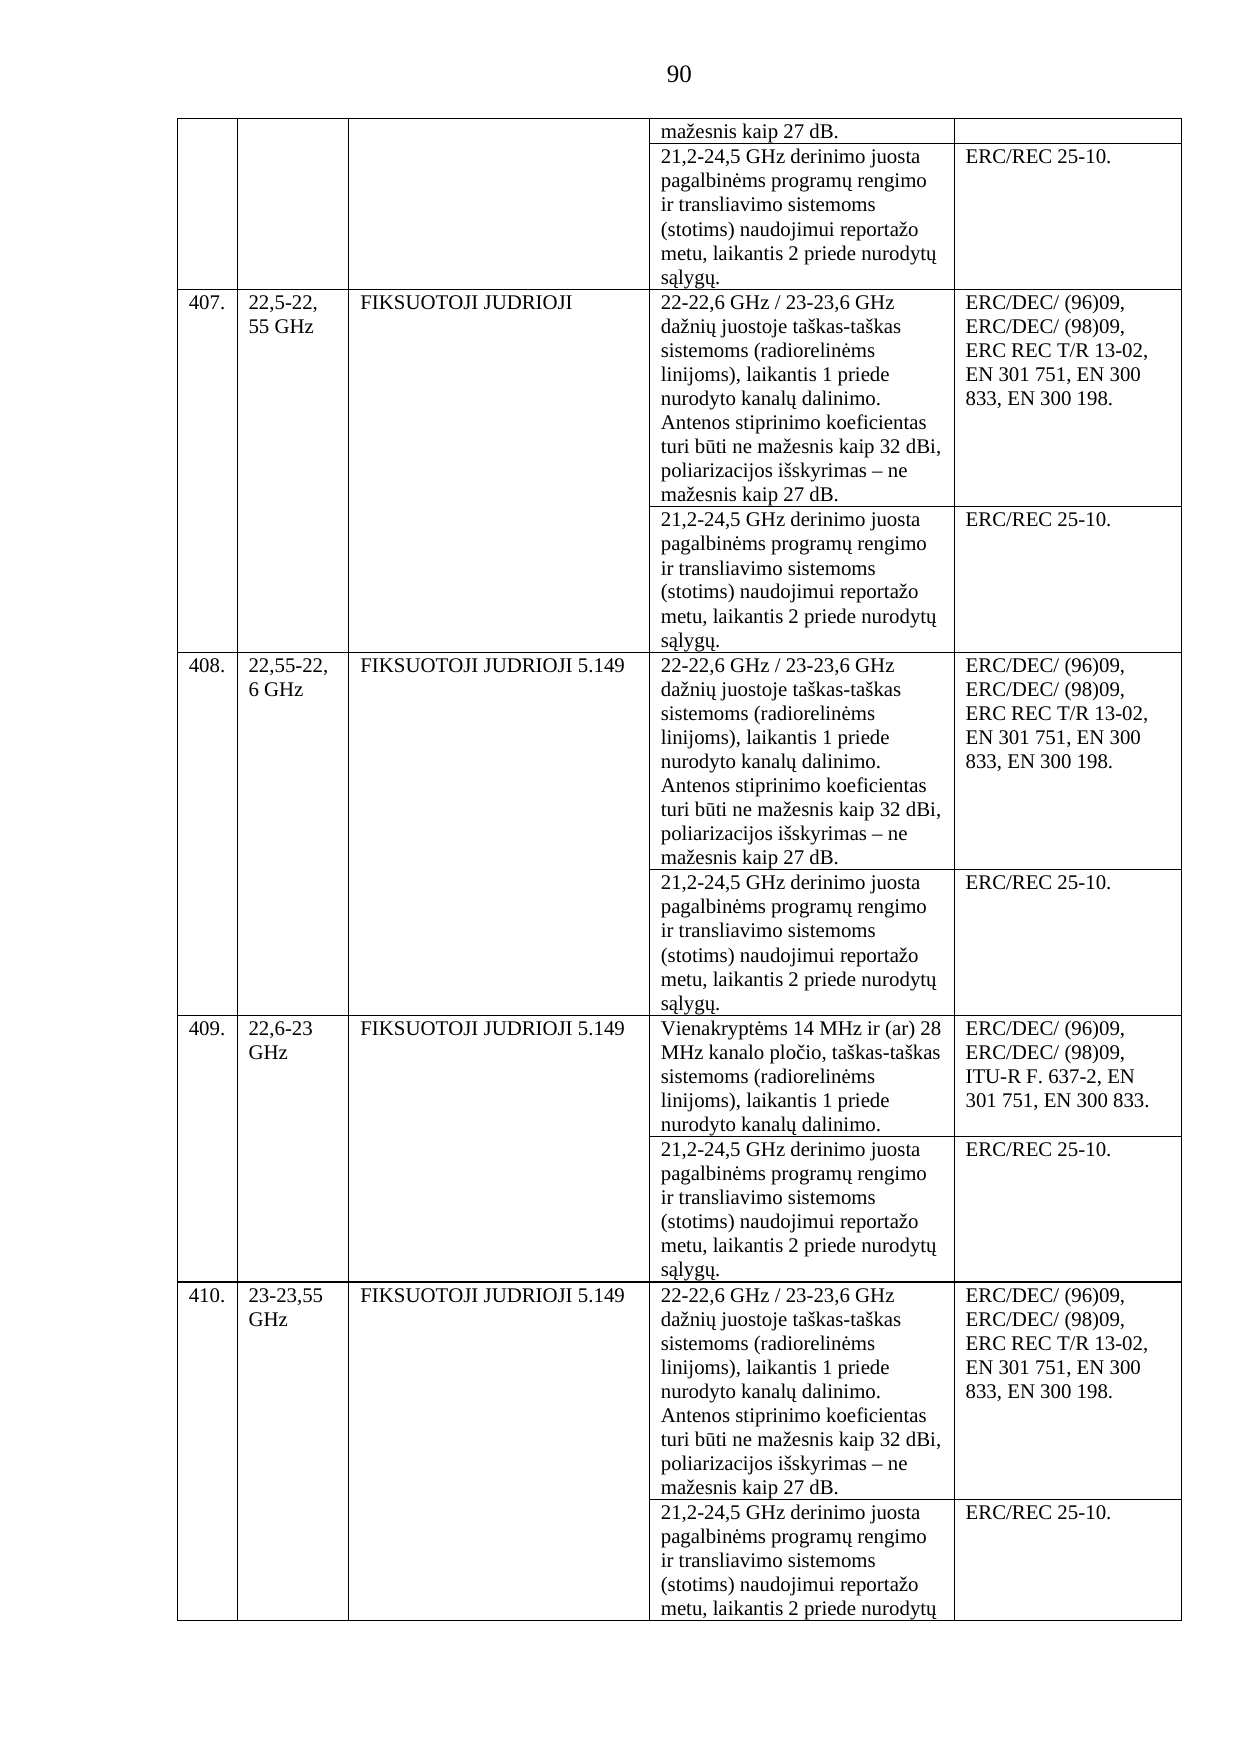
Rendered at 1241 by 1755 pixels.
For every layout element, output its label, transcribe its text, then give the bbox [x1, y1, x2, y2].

table_cell [955, 119, 1181, 143]
table_cell 21,2-24,5 GHz derinimo juosta pagalbinėms programų rengimo ir transliavimo sistemoms (stotims) naudojimui reportažo metu, laikantis 2 priede nurodytų sąlygų. [650, 507, 954, 652]
table_cell 21,2-24,5 GHz derinimo juosta pagalbinėms programų rengimo ir transliavimo sistemoms (stotims) naudojimui reportažo metu, laikantis 2 priede nurodytų sąlygų. [650, 144, 954, 289]
table_cell 22-22,6 GHz / 23-23,6 GHz dažnių juostoje taškas-taškas sistemoms (radiorelinėms linijoms), laikantis 1 priede nurodyto kanalų dalinimo. Antenos stiprinimo koeficientas turi būti ne mažesnis kaip 32 dBi, poliarizacijos išskyrimas – ne mažesnis kaip 27 dB. [650, 290, 954, 506]
table_cell 22-22,6 GHz / 23-23,6 GHz dažnių juostoje taškas-taškas sistemoms (radiorelinėms linijoms), laikantis 1 priede nurodyto kanalų dalinimo. Antenos stiprinimo koeficientas turi būti ne mažesnis kaip 32 dBi, poliarizacijos išskyrimas – ne mažesnis kaip 27 dB. [650, 653, 954, 869]
table_cell FIKSUOTOJI JUDRIOJI 5.149 [349, 1016, 649, 1281]
table_cell [238, 119, 348, 289]
table_cell 22,55-22, 6 GHz [238, 653, 348, 1015]
table_cell ERC/REC 25-10. [955, 1137, 1181, 1281]
table_cell [178, 119, 237, 289]
table_cell FIKSUOTOJI JUDRIOJI [349, 290, 649, 652]
table_cell 21,2-24,5 GHz derinimo juosta pagalbinėms programų rengimo ir transliavimo sistemoms (stotims) naudojimui reportažo metu, laikantis 2 priede nurodytų [650, 1500, 954, 1620]
table_cell FIKSUOTOJI JUDRIOJI 5.149 [349, 1283, 649, 1620]
table_cell ERC/DEC/ (96)09, ERC/DEC/ (98)09, ERC REC T/R 13-02, EN 301 751, EN 300 833, EN 300 198. [955, 290, 1181, 506]
table_cell 23-23,55 GHz [238, 1283, 348, 1620]
table_cell ERC/DEC/ (96)09, ERC/DEC/ (98)09, ITU-R F. 637-2, EN 301 751, EN 300 833. [955, 1016, 1181, 1136]
table_cell ERC/DEC/ (96)09, ERC/DEC/ (98)09, ERC REC T/R 13-02, EN 301 751, EN 300 833, EN 300 198. [955, 1283, 1181, 1499]
table_cell ERC/REC 25-10. [955, 144, 1181, 289]
table_cell ERC/REC 25-10. [955, 870, 1181, 1015]
table_cell 407. [178, 290, 237, 652]
table_cell 408. [178, 653, 237, 1015]
table_cell Vienakryptėms 14 MHz ir (ar) 28 MHz kanalo pločio, taškas-taškas sistemoms (radiorelinėms linijoms), laikantis 1 priede nurodyto kanalų dalinimo. [650, 1016, 954, 1136]
table_cell 410. [178, 1283, 237, 1620]
table_cell ERC/REC 25-10. [955, 507, 1181, 652]
table_cell 22,5-22, 55 GHz [238, 290, 348, 652]
table_cell 21,2-24,5 GHz derinimo juosta pagalbinėms programų rengimo ir transliavimo sistemoms (stotims) naudojimui reportažo metu, laikantis 2 priede nurodytų sąlygų. [650, 1137, 954, 1281]
table_cell ERC/DEC/ (96)09, ERC/DEC/ (98)09, ERC REC T/R 13-02, EN 301 751, EN 300 833, EN 300 198. [955, 653, 1181, 869]
table_cell 22-22,6 GHz / 23-23,6 GHz dažnių juostoje taškas-taškas sistemoms (radiorelinėms linijoms), laikantis 1 priede nurodyto kanalų dalinimo. Antenos stiprinimo koeficientas turi būti ne mažesnis kaip 32 dBi, poliarizacijos išskyrimas – ne mažesnis kaip 27 dB. [650, 1283, 954, 1499]
table_cell 22,6-23 GHz [238, 1016, 348, 1281]
table_cell mažesnis kaip 27 dB. [650, 119, 954, 143]
table_cell FIKSUOTOJI JUDRIOJI 5.149 [349, 653, 649, 1015]
table_cell 21,2-24,5 GHz derinimo juosta pagalbinėms programų rengimo ir transliavimo sistemoms (stotims) naudojimui reportažo metu, laikantis 2 priede nurodytų sąlygų. [650, 870, 954, 1015]
table_cell 409. [178, 1016, 237, 1281]
table_cell ERC/REC 25-10. [955, 1500, 1181, 1620]
table_cell [349, 119, 649, 289]
